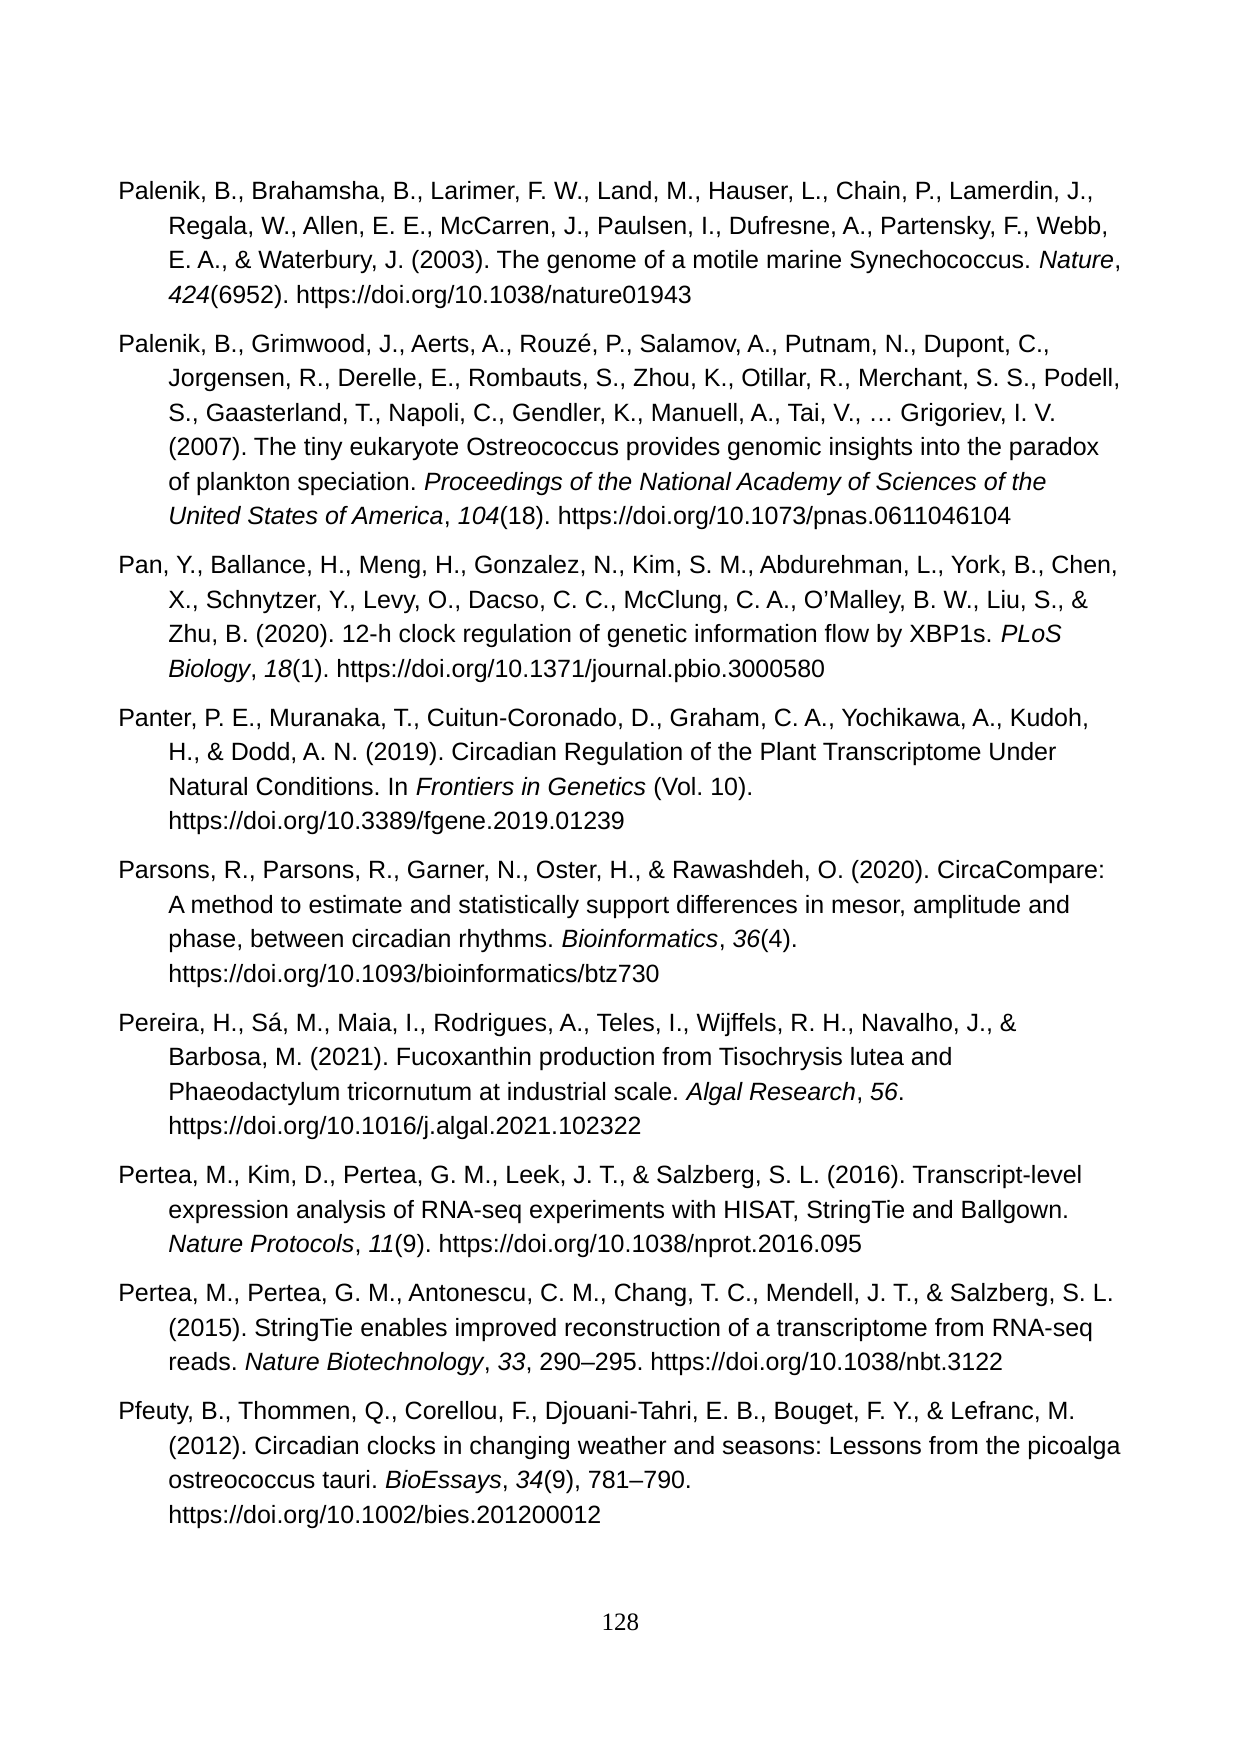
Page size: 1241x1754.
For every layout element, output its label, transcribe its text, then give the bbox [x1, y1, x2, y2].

text Pfeuty, B., Thommen, Q., Corellou, F., Djouani-Tahri, E. B., Bouget, F. Y., & Lefranc, M. (2012). Circadian clocks in changing weather and seasons: Lessons from the picoalga ostreococcus tauri. BioEssays, 34(9), 781–790. https://doi.org/10.1002/bies.201200012 [118, 1396, 1122, 1528]
text Pan, Y., Ballance, H., Meng, H., Gonzalez, N., Kim, S. M., Abdurehman, L., York, B., Chen, X., Schnytzer, Y., Levy, O., Dacso, C. C., McClung, C. A., O’Malley, B. W., Liu, S., & Zhu, B. (2020). 12-h clock regulation of genetic information flow by XBP1s. PLoS Biology, 18(1). https://doi.org/10.1371/journal.pbio.3000580 [118, 550, 1122, 682]
text Pereira, H., Sá, M., Maia, I., Rodrigues, A., Teles, I., Wijffels, R. H., Navalho, J., & Barbosa, M. (2021). Fucoxanthin production from Tisochrysis lutea and Phaeodactylum tricornutum at industrial scale. Algal Research, 56. https://doi.org/10.1016/j.algal.2021.102322 [118, 1008, 1122, 1140]
text Pertea, M., Kim, D., Pertea, G. M., Leek, J. T., & Salzberg, S. L. (2016). Transcript-level expression analysis of RNA-seq experiments with HISAT, StringTie and Ballgown. Nature Protocols, 11(9). https://doi.org/10.1038/nprot.2016.095 [118, 1160, 1122, 1258]
text Parsons, R., Parsons, R., Garner, N., Oster, H., & Rawashdeh, O. (2020). CircaCompare: A method to estimate and statistically support differences in mesor, amplitude and phase, between circadian rhythms. Bioinformatics, 36(4). https://doi.org/10.1093/bioinformatics/btz730 [118, 855, 1122, 987]
text Palenik, B., Brahamsha, B., Larimer, F. W., Land, M., Hauser, L., Chain, P., Lamerdin, J., Regala, W., Allen, E. E., McCarren, J., Paulsen, I., Dufresne, A., Partensky, F., Webb, E. A., & Waterbury, J. (2003). The genome of a motile marine Synechococcus. Nature, 424(6952). https://doi.org/10.1038/nature01943 [118, 176, 1122, 308]
text Palenik, B., Grimwood, J., Aerts, A., Rouzé, P., Salamov, A., Putnam, N., Dupont, C., Jorgensen, R., Derelle, E., Rombauts, S., Zhou, K., Otillar, R., Merchant, S. S., Podell, S., Gaasterland, T., Napoli, C., Gendler, K., Manuell, A., Tai, V., … Grigoriev, I. V. (2007). The tiny eukaryote Ostreococcus provides genomic insights into the paradox of plankton speciation. Proceedings of the National Academy of Sciences of the United States of America, 104(18). https://doi.org/10.1073/pnas.0611046104 [118, 329, 1122, 530]
text Panter, P. E., Muranaka, T., Cuitun-Coronado, D., Graham, C. A., Yochikawa, A., Kudoh, H., & Dodd, A. N. (2019). Circadian Regulation of the Plant Transcriptome Under Natural Conditions. In Frontiers in Genetics (Vol. 10). https://doi.org/10.3389/fgene.2019.01239 [118, 703, 1122, 835]
text Pertea, M., Pertea, G. M., Antonescu, C. M., Chang, T. C., Mendell, J. T., & Salzberg, S. L. (2015). StringTie enables improved reconstruction of a transcriptome from RNA-seq reads. Nature Biotechnology, 33, 290–295. https://doi.org/10.1038/nbt.3122 [118, 1278, 1122, 1376]
